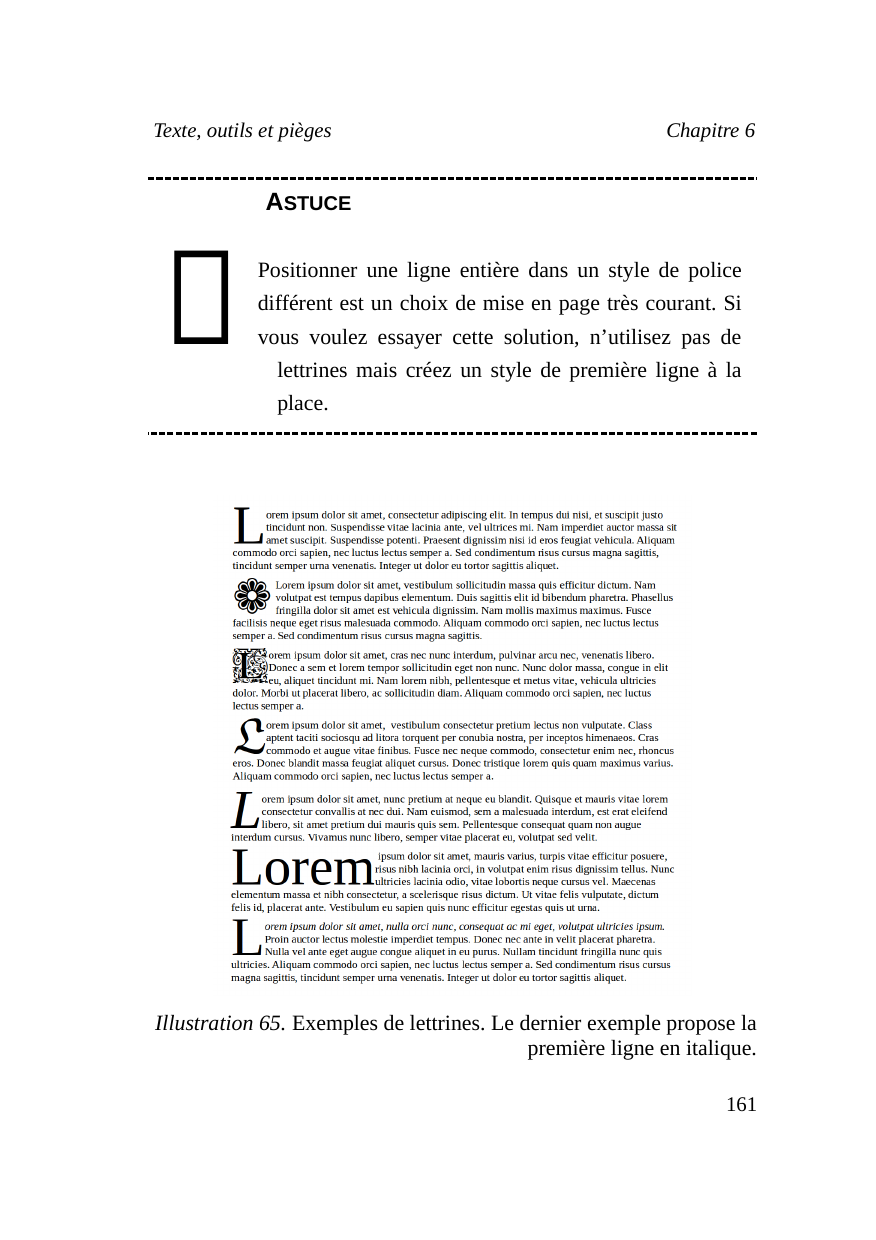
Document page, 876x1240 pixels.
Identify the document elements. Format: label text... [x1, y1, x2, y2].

text Astuce [148, 177, 757, 219]
text Positionner une ligne entière dans un style de police différent est un choix de mise en page très courant. Si vous voulez essayer cette solution, n’utilisez pas de lettrines mais créez un style de première ligne à la place. [148, 236, 757, 435]
picture [212, 495, 692, 996]
subtitle Exemples de lettrines. Le dernier exemple propose la première ligne en italique. [148, 1010, 757, 1061]
